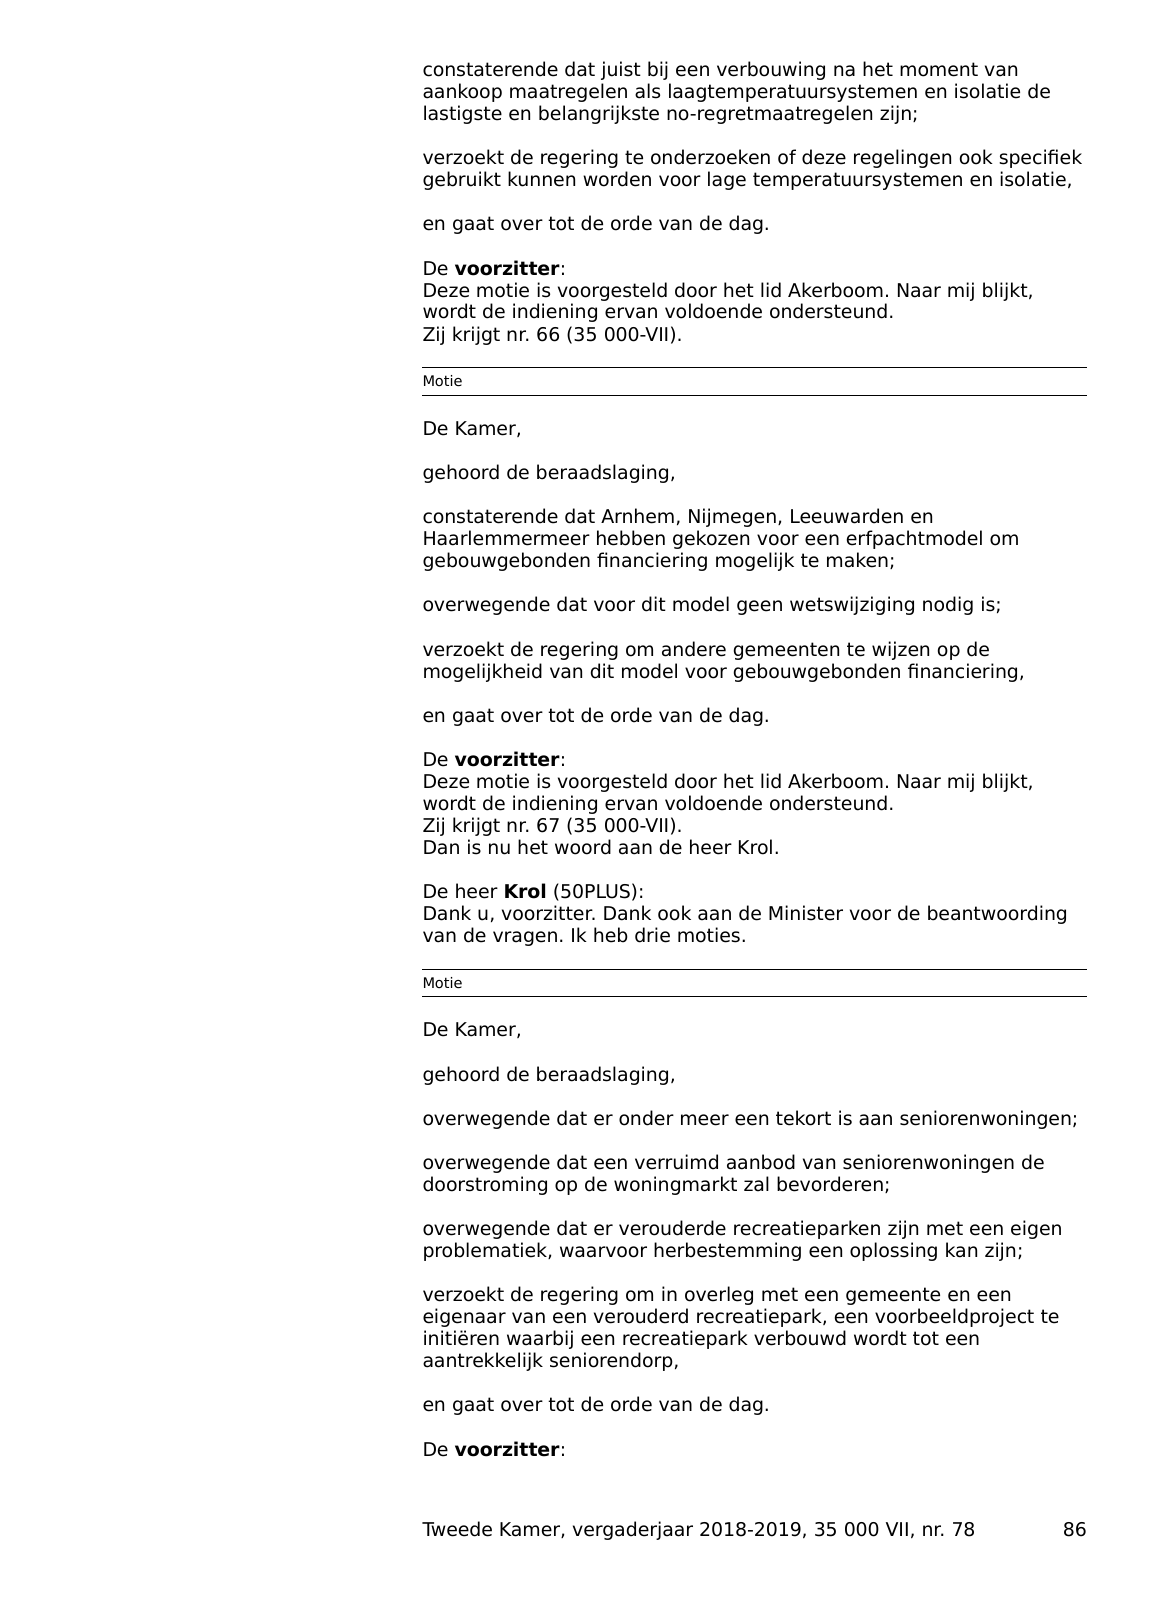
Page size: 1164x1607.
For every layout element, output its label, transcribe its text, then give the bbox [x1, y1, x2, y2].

text De voorzitter: [422, 1438, 1087, 1460]
table_header Motie [422, 368, 1087, 395]
text gehoord de beraadslaging, [422, 1063, 1087, 1086]
text en gaat over tot de orde van de dag. [422, 213, 1087, 235]
text constaterende dat juist bij een verbouwing na het moment van aankoop maatregelen als laagtemperatuursystemen en isolatie de lastigste en belangrijkste no-regretmaatregelen zijn; [422, 59, 1087, 125]
text verzoekt de regering te onderzoeken of deze regelingen ook specifiek gebruikt kunnen worden voor lage temperatuursystemen en isolatie, [422, 147, 1087, 191]
text overwegende dat een verruimd aanbod van seniorenwoningen de doorstroming op de woningmarkt zal bevorderen; [422, 1152, 1087, 1196]
table_header Motie [422, 970, 1087, 996]
text Zij krijgt nr. 67 (35 000-VII). [422, 815, 1087, 837]
text De voorzitter: [422, 749, 1087, 771]
text constaterende dat Arnhem, Nijmegen, Leeuwarden en Haarlemmermeer hebben gekozen voor een erfpachtmodel om gebouwgebonden financiering mogelijk te maken; [422, 506, 1087, 572]
text De Kamer, [422, 418, 1087, 440]
text De Kamer, [422, 1019, 1087, 1041]
text De heer Krol (50PLUS): [422, 881, 1087, 903]
text Deze motie is voorgesteld door het lid Akerboom. Naar mij blijkt, wordt de indiening ervan voldoende ondersteund. [422, 279, 1087, 323]
text gehoord de beraadslaging, [422, 462, 1087, 484]
text Dan is nu het woord aan de heer Krol. [422, 837, 1087, 859]
text en gaat over tot de orde van de dag. [422, 705, 1087, 727]
text Dank u, voorzitter. Dank ook aan de Minister voor de beantwoording van de vragen. Ik heb drie moties. [422, 903, 1087, 947]
text en gaat over tot de orde van de dag. [422, 1394, 1087, 1416]
text verzoekt de regering om andere gemeenten te wijzen op de mogelijkheid van dit model voor gebouwgebonden financiering, [422, 638, 1087, 682]
text overwegende dat voor dit model geen wetswijziging nodig is; [422, 594, 1087, 616]
text overwegende dat er onder meer een tekort is aan seniorenwoningen; [422, 1108, 1087, 1130]
text Deze motie is voorgesteld door het lid Akerboom. Naar mij blijkt, wordt de indiening ervan voldoende ondersteund. [422, 771, 1087, 815]
text overwegende dat er verouderde recreatieparken zijn met een eigen problematiek, waarvoor herbestemming een oplossing kan zijn; [422, 1218, 1087, 1262]
text Zij krijgt nr. 66 (35 000-VII). [422, 323, 1087, 345]
text verzoekt de regering om in overleg met een gemeente en een eigenaar van een verouderd recreatiepark, een voorbeeldproject te initiëren waarbij een recreatiepark verbouwd wordt tot een aantrekkelijk seniorendorp, [422, 1284, 1087, 1372]
text De voorzitter: [422, 257, 1087, 279]
